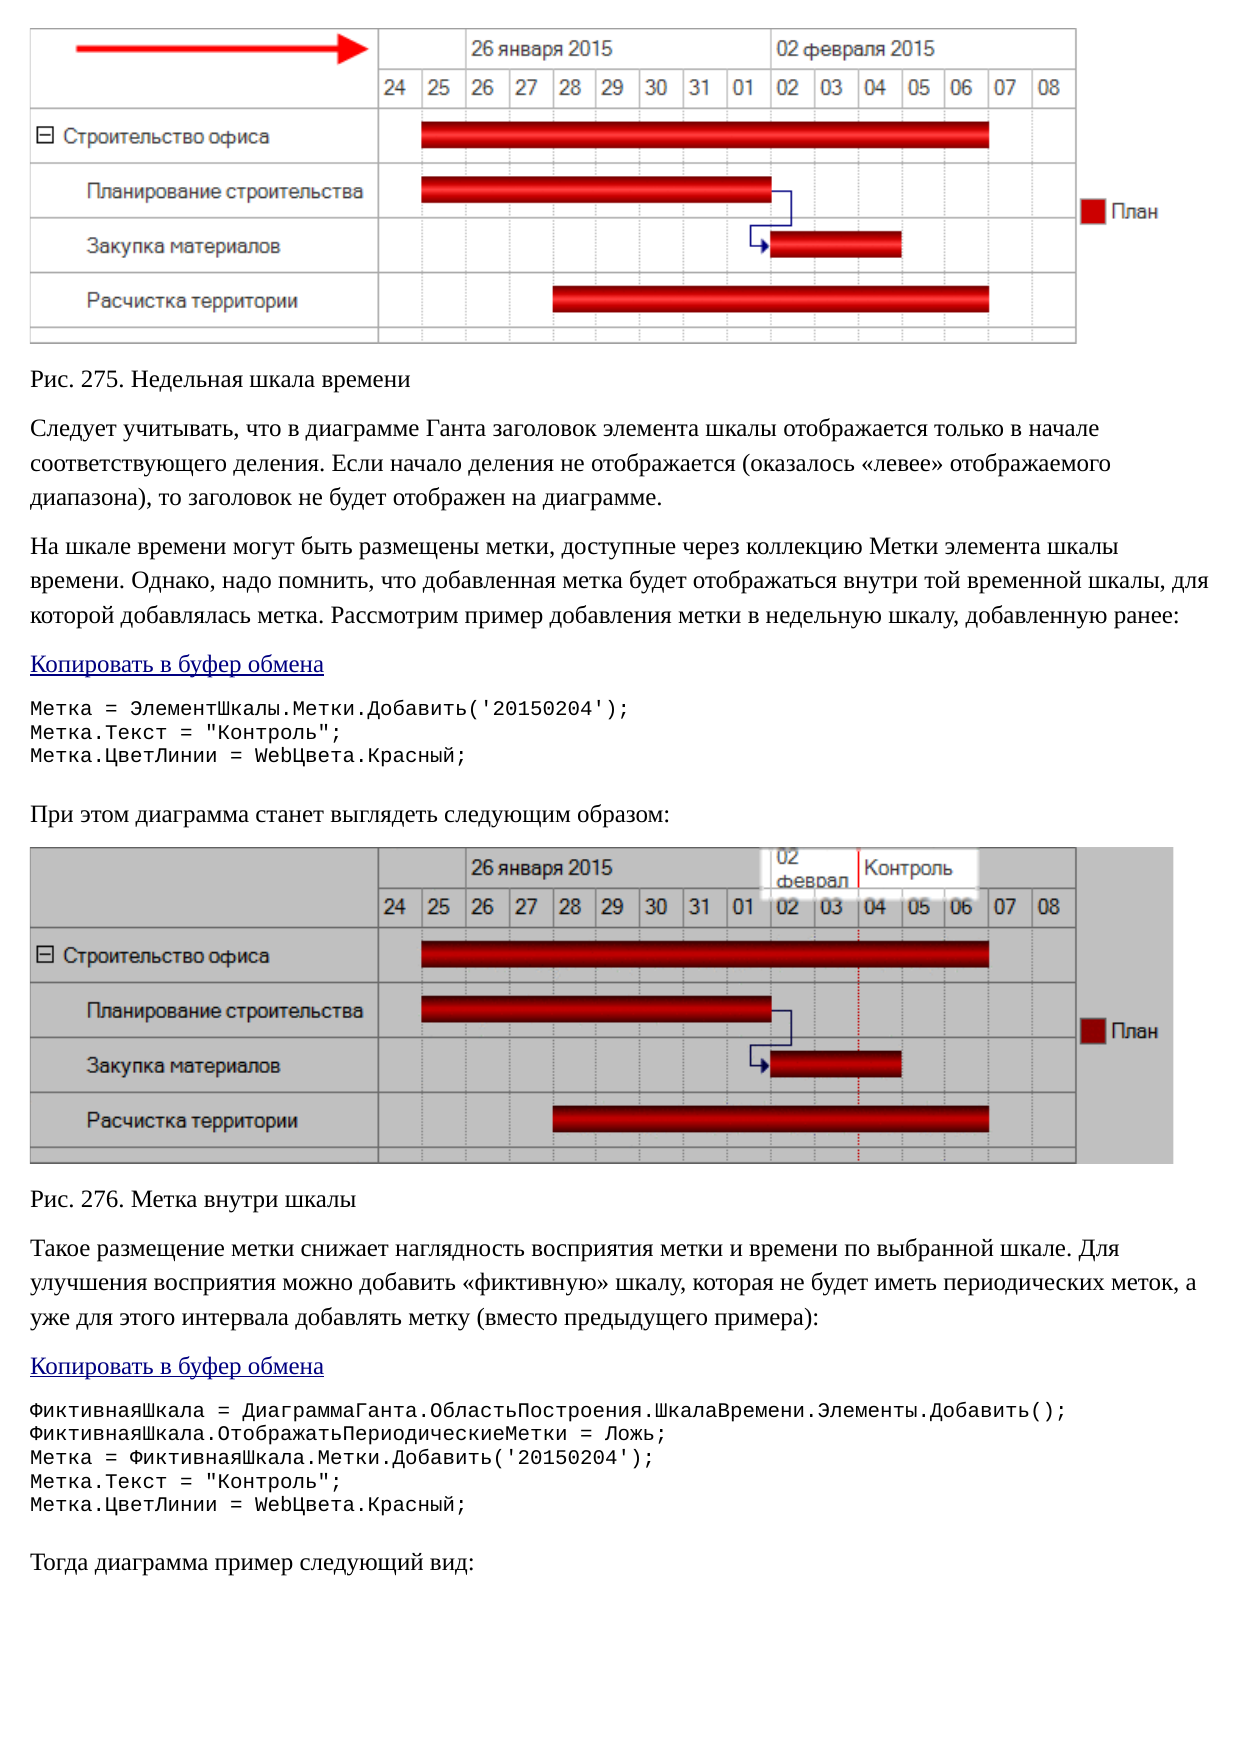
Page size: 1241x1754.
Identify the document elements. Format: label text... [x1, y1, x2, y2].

text Метка.Текст = "Контроль"; [30, 1471, 1211, 1494]
text Копировать в буфер обмена [30, 649, 1211, 678]
text Следует учитывать, что в диаграмме Ганта заголовок элемента шкалы отображается только в начале соответствующего деления. Если начало деления не отображается (оказалось «левее» отображаемого диапазона), то заголовок не будет отображен на диаграмме. [30, 413, 1211, 511]
text Тогда диаграмма пример следующий вид: [30, 1547, 1211, 1576]
text Рис. 275. Недельная шкала времени [30, 364, 1211, 393]
text На шкале времени могут быть размещены метки, доступные через коллекцию Метки элемента шкалы времени. Однако, надо помнить, что добавленная метка будет отображаться внутри той временной шкалы, для которой добавлялась метка. Рассмотрим пример добавления метки в недельную шкалу, добавленную ранее: [30, 531, 1211, 629]
text Метка = ЭлементШкалы.Метки.Добавить('20150204'); [30, 698, 1211, 722]
text Метка.Текст = "Контроль"; [30, 722, 1211, 746]
text ФиктивнаяШкала.ОтображатьПериодическиеМетки = Ложь; [30, 1423, 1211, 1447]
text Метка = ФиктивнаяШкала.Метки.Добавить('20150204'); [30, 1447, 1211, 1471]
text ФиктивнаяШкала = ДиаграммаГанта.ОбластьПостроения.ШкалаВремени.Элементы.Добавить(); [30, 1400, 1211, 1423]
text Метка.ЦветЛинии = WebЦвета.Красный; [30, 746, 1211, 769]
text Копировать в буфер обмена [30, 1351, 1211, 1379]
text Такое размещение метки снижает наглядность восприятия метки и времени по выбранной шкале. Для улучшения восприятия можно добавить «фиктивную» шкалу, которая не будет иметь периодических меток, а уже для этого интервала добавлять метку (вместо предыдущего примера): [30, 1233, 1211, 1330]
picture [29, 847, 1174, 1164]
text Рис. 276. Метка внутри шкалы [30, 1184, 1211, 1212]
picture [29, 28, 1174, 344]
text При этом диаграмма станет выглядеть следующим образом: [30, 799, 1211, 827]
text Метка.ЦветЛинии = WebЦвета.Красный; [30, 1494, 1211, 1518]
